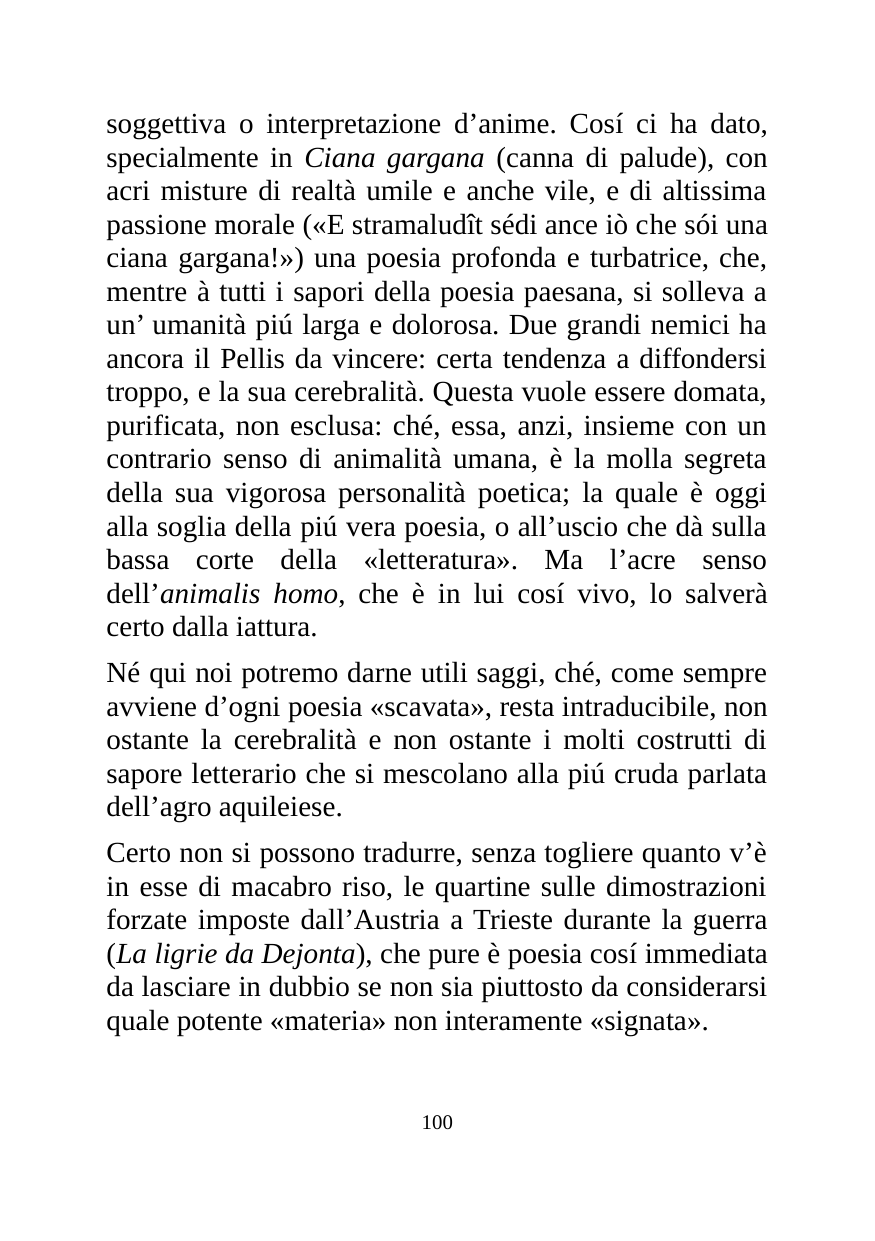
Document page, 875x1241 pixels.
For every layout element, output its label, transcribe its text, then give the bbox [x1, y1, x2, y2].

text Né qui noi potremo darne utili saggi, ché, come sempre avviene d’ogni poesia «scavata», resta intraducibile, non ostante la cerebralità e non ostante i molti costrutti di sapore letterario che si mescolano alla piú cruda parlata dell’agro aquileiese. [106, 655, 768, 823]
text Certo non si possono tradurre, senza togliere quanto v’è in esse di macabro riso, le quartine sulle dimostrazioni forzate imposte dall’Austria a Trieste durante la guerra (La ligrie da Dejonta), che pure è poesia cosí immediata da lasciare in dubbio se non sia piuttosto da considerarsi quale potente «materia» non interamente «signata». [106, 835, 768, 1037]
text soggettiva o interpretazione d’anime. Cosí ci ha dato, specialmente in Ciana gargana (canna di palude), con acri misture di realtà umile e anche vile, e di altissima passione morale («E stramaludît sédi ance iò che sói una ciana gargana!») una poesia profonda e turbatrice, che, mentre à tutti i sapori della poesia paesana, si solleva a un’ umanità piú larga e dolorosa. Due grandi nemici ha ancora il Pellis da vincere: certa tendenza a diffondersi troppo, e la sua cerebralità. Questa vuole essere domata, purificata, non esclusa: ché, essa, anzi, insieme con un contrario senso di animalità umana, è la molla segreta della sua vigorosa personalità poetica; la quale è oggi alla soglia della piú vera poesia, o all’uscio che dà sulla bassa corte della «letteratura». Ma l’acre senso dell’animalis homo, che è in lui cosí vivo, lo salverà certo dalla iattura. [106, 106, 768, 643]
